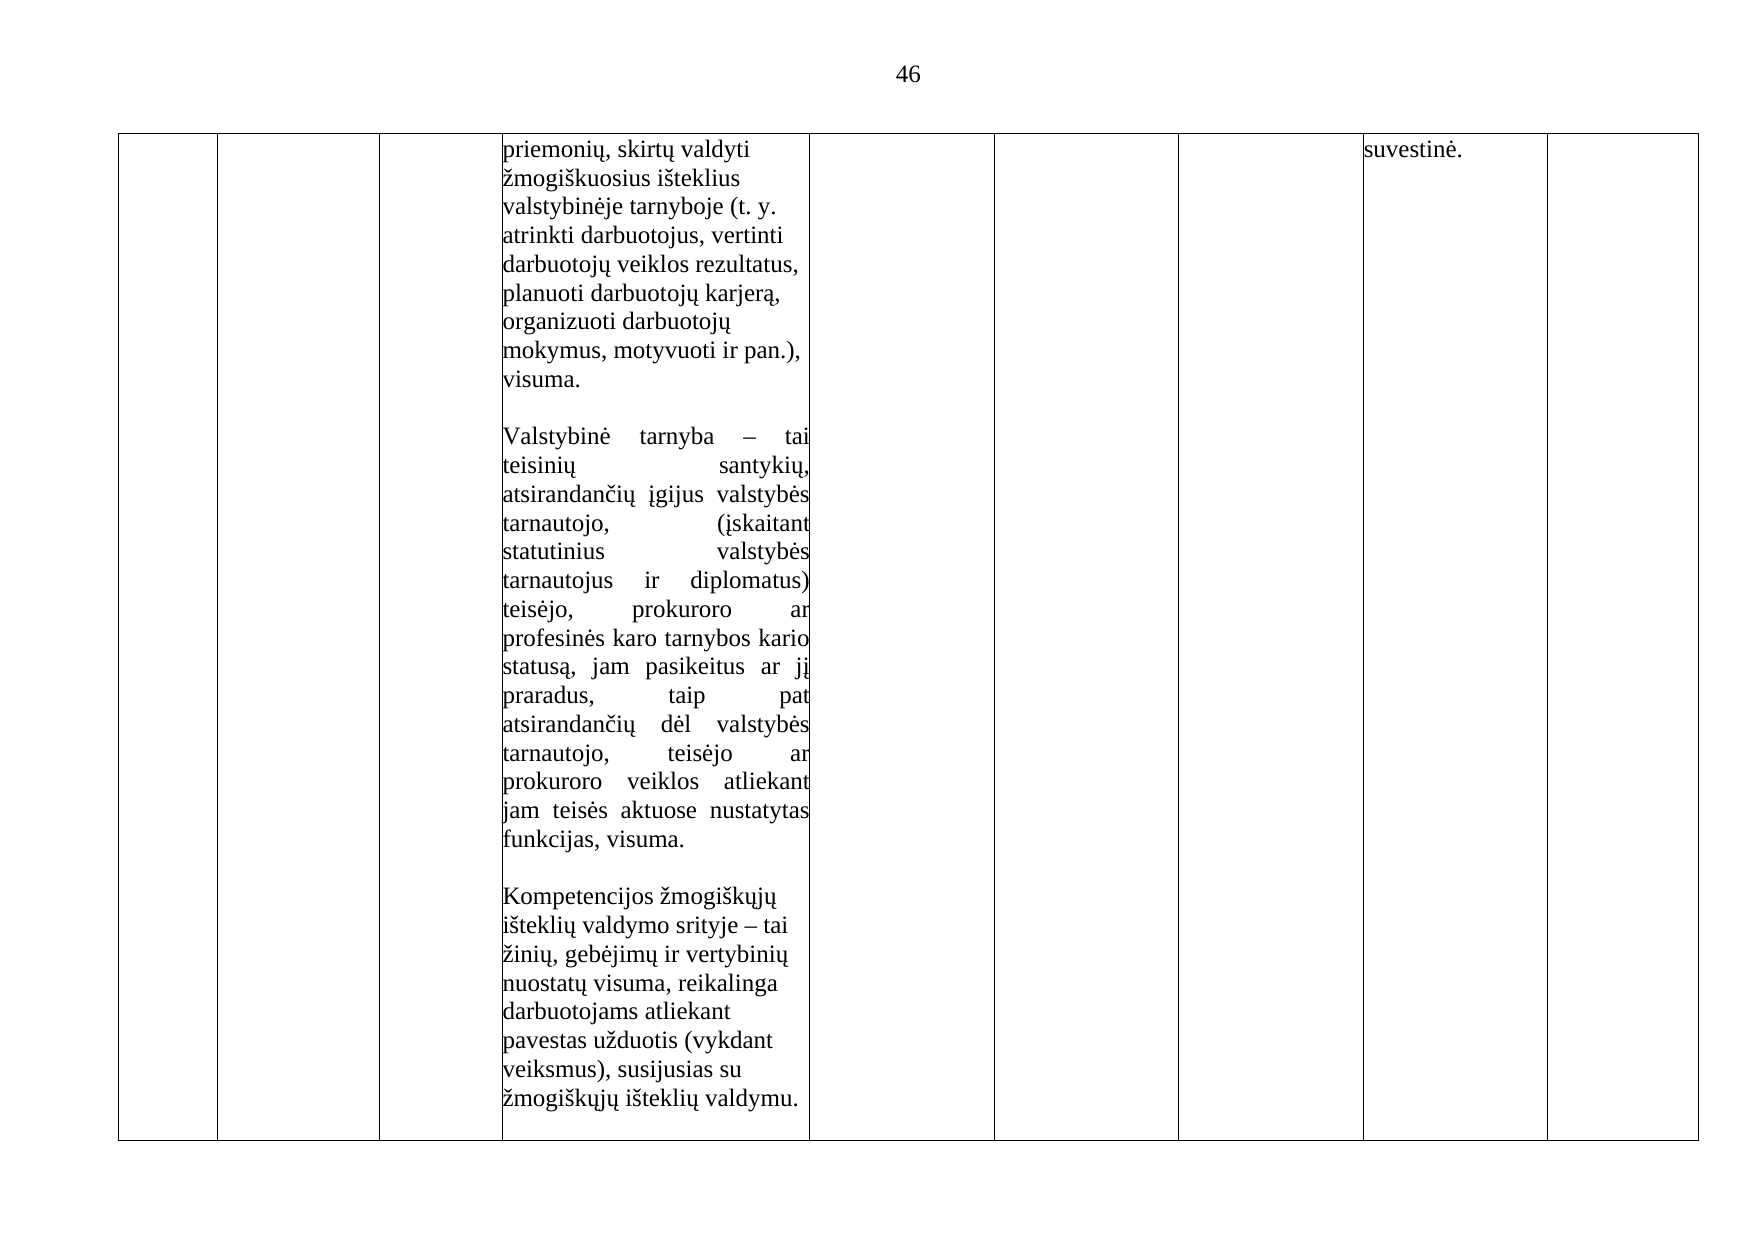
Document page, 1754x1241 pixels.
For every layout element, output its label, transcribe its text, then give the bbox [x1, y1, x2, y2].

table_cell [995, 134, 1178, 1140]
table_cell [810, 134, 994, 1140]
table_cell [119, 134, 217, 1140]
table_cell [1548, 134, 1698, 1140]
table_cell [380, 134, 502, 1140]
table_cell suvestinė. [1364, 134, 1547, 1140]
table_cell [218, 134, 379, 1140]
table_cell [1179, 134, 1363, 1140]
table_cell priemonių, skirtų valdyti žmogiškuosius išteklius valstybinėje tarnyboje (t. y. atrinkti darbuotojus, vertinti darbuotojų veiklos rezultatus, planuoti darbuotojų karjerą, organizuoti darbuotojų mokymus, motyvuoti ir pan.), visuma. Valstybinė tarnyba – tai teisinių santykių, atsirandančių įgijus valstybės tarnautojo, (įskaitant statutinius valstybės tarnautojus ir diplomatus) teisėjo, prokuroro ar profesinės karo tarnybos kario statusą, jam pasikeitus ar jį praradus, taip pat atsirandančių dėl valstybės tarnautojo, teisėjo ar prokuroro veiklos atliekant jam teisės aktuose nustatytas funkcijas, visuma. Kompetencijos žmogiškųjų išteklių valdymo srityje – tai žinių, gebėjimų ir vertybinių nuostatų visuma, reikalinga darbuotojams atliekant pavestas užduotis (vykdant veiksmus), susijusias su žmogiškųjų išteklių valdymu. [503, 134, 809, 1140]
